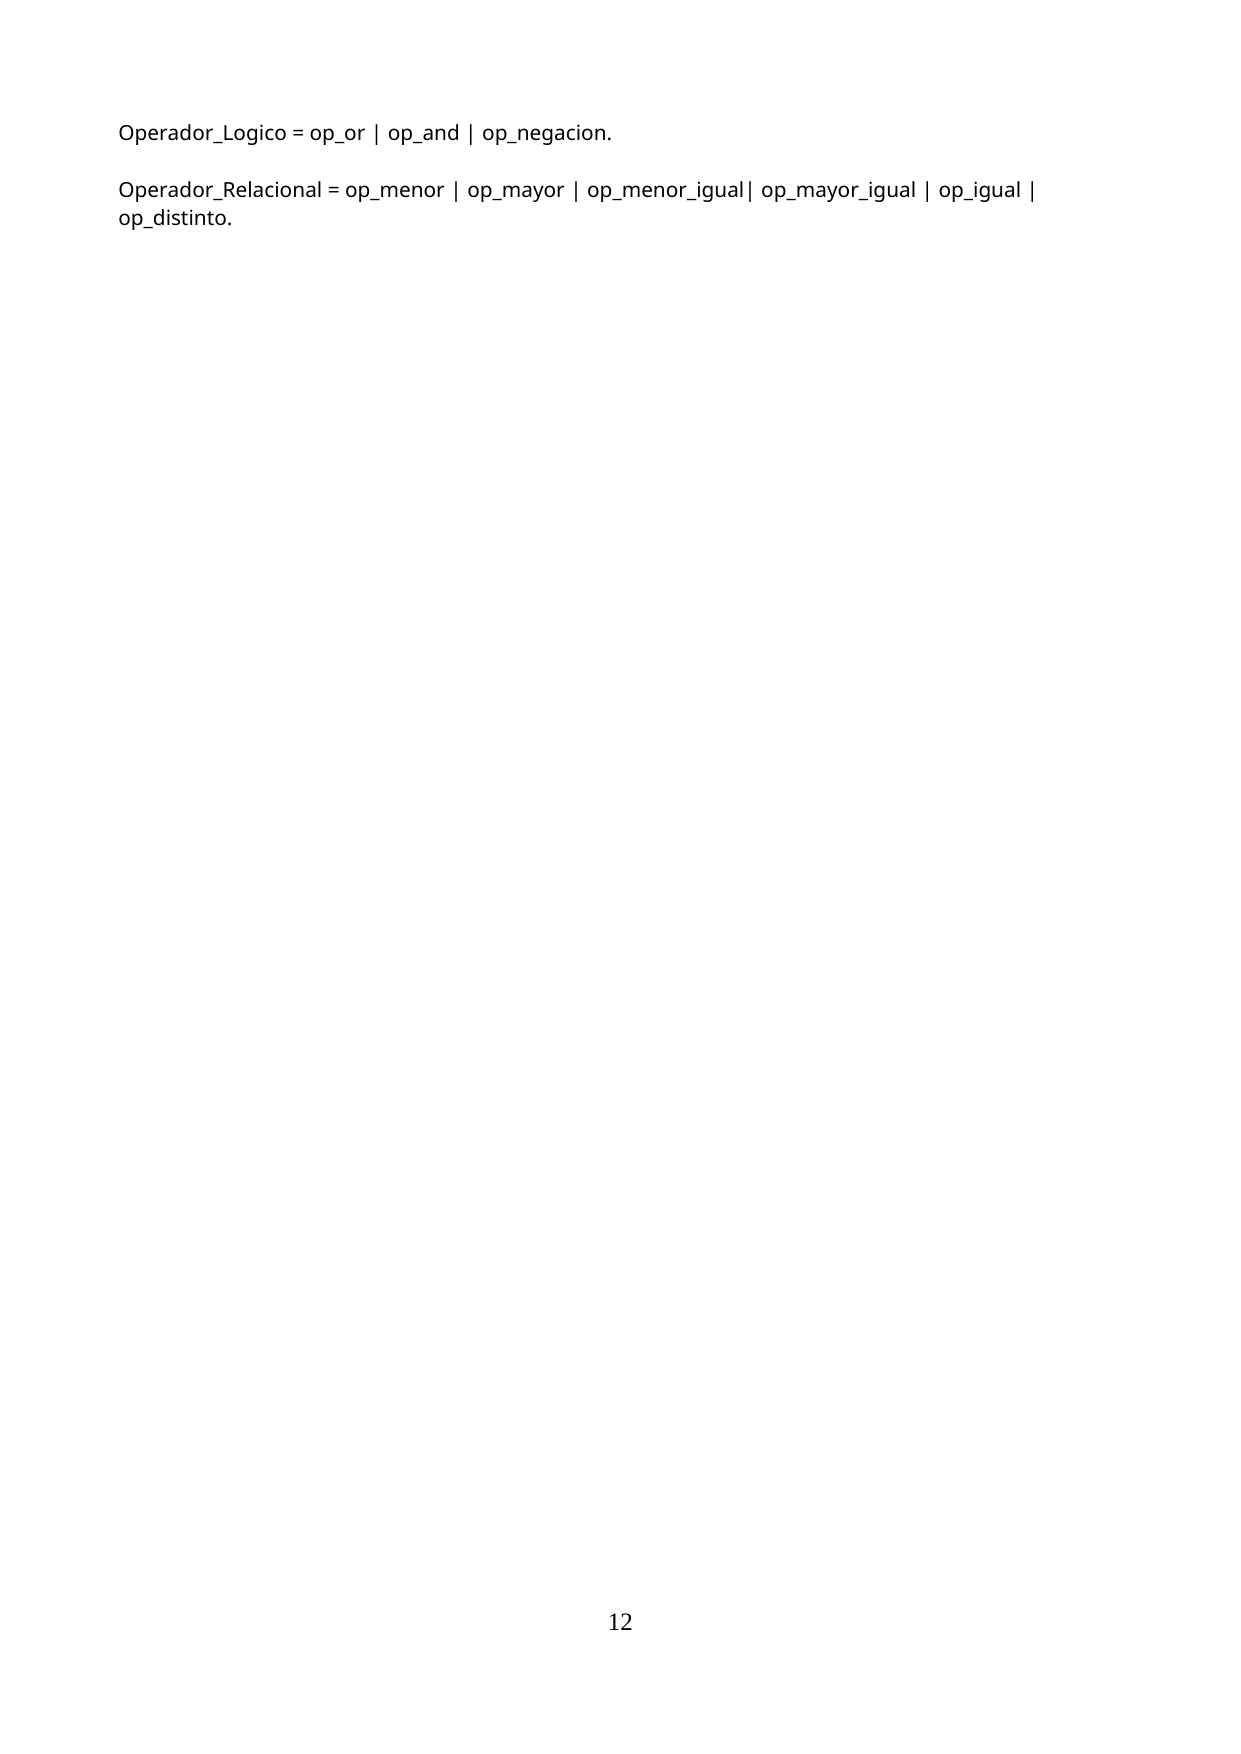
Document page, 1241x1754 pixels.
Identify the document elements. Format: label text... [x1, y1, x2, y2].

text Operador_Relacional = op_menor | op_mayor | op_menor_igual| op_mayor_igual | op_igual | op_distinto. [118, 175, 1122, 232]
text Operador_Logico = op_or | op_and | op_negacion. [118, 118, 1122, 147]
